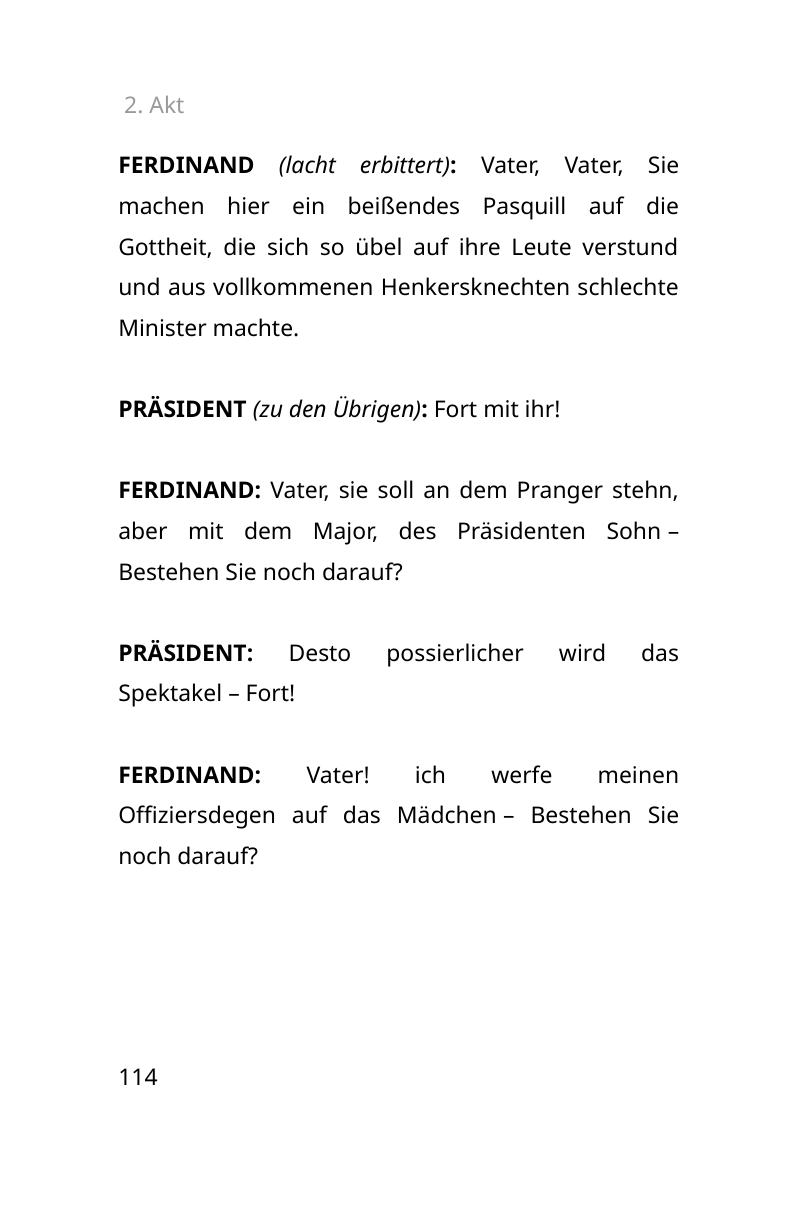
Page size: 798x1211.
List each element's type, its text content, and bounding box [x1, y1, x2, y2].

text FERDINAND: Vater! ich werfe meinen Offiziersdegen auf das Mädchen – Bestehen Sie noch darauf? [118, 730, 679, 871]
text PRÄSIDENT: Desto possierlicher wird das Spektakel – Fort! [118, 608, 679, 709]
text FERDINAND: Vater, sie soll an dem Pranger stehn, aber mit dem Major, des Präsidenten Sohn – Bestehen Sie noch darauf? [118, 445, 679, 587]
text PRÄSIDENT (zu den Übrigen): Fort mit ihr! [118, 364, 679, 424]
text FERDINAND (lacht erbittert): Vater, Vater, Sie machen hier ein beißendes Pasquill auf die Gottheit, die sich so übel auf ihre Leute verstund und aus vollkommenen Henkersknechten schlechte Minister machte. [118, 149, 679, 343]
